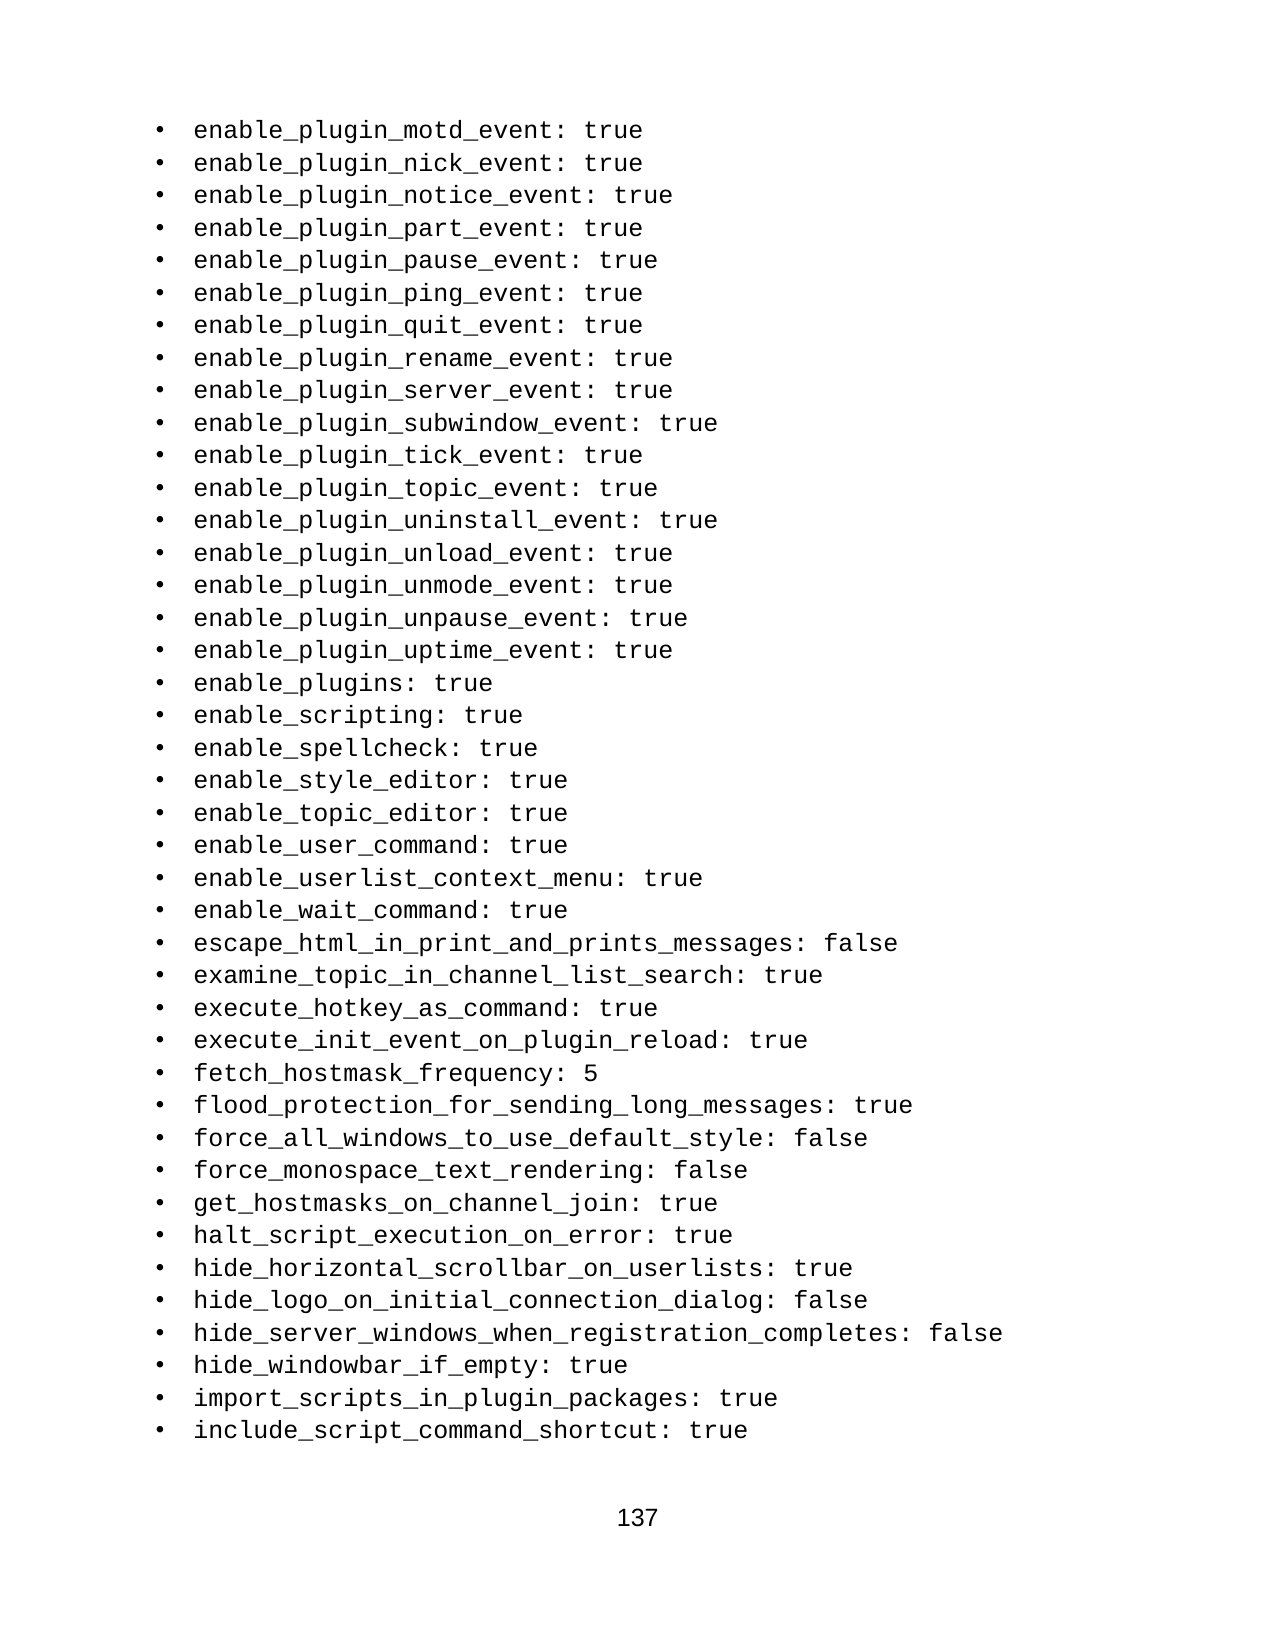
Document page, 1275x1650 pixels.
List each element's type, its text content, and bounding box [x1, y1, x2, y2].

list enable_wait_command: true [156, 898, 1157, 926]
list enable_plugin_pause_event: true [156, 248, 1157, 276]
list force_all_windows_to_use_default_style: false [156, 1126, 1157, 1154]
list enable_topic_editor: true [156, 801, 1157, 829]
list hide_windowbar_if_empty: true [156, 1353, 1157, 1381]
list enable_plugin_nick_event: true [156, 151, 1157, 179]
list enable_user_command: true [156, 833, 1157, 861]
list hide_server_windows_when_registration_completes: false [156, 1321, 1157, 1349]
list execute_hotkey_as_command: true [156, 996, 1157, 1024]
list enable_plugin_unload_event: true [156, 541, 1157, 569]
list enable_plugin_server_event: true [156, 378, 1157, 406]
list import_scripts_in_plugin_packages: true [156, 1386, 1157, 1414]
list fetch_hostmask_frequency: 5 [156, 1061, 1157, 1089]
list hide_horizontal_scrollbar_on_userlists: true [156, 1256, 1157, 1284]
list enable_style_editor: true [156, 768, 1157, 796]
list enable_plugin_motd_event: true [156, 118, 1157, 146]
list force_monospace_text_rendering: false [156, 1158, 1157, 1186]
list enable_plugin_tick_event: true [156, 443, 1157, 471]
list hide_logo_on_initial_connection_dialog: false [156, 1288, 1157, 1316]
list enable_spellcheck: true [156, 736, 1157, 764]
list enable_plugin_ping_event: true [156, 281, 1157, 309]
list examine_topic_in_channel_list_search: true [156, 963, 1157, 991]
list flood_protection_for_sending_long_messages: true [156, 1093, 1157, 1121]
list enable_plugin_quit_event: true [156, 313, 1157, 341]
list enable_scripting: true [156, 703, 1157, 731]
list enable_plugin_subwindow_event: true [156, 411, 1157, 439]
list escape_html_in_print_and_prints_messages: false [156, 931, 1157, 959]
list enable_plugins: true [156, 671, 1157, 699]
list get_hostmasks_on_channel_join: true [156, 1191, 1157, 1219]
list enable_plugin_topic_event: true [156, 476, 1157, 504]
list enable_plugin_notice_event: true [156, 183, 1157, 211]
list enable_plugin_unmode_event: true [156, 573, 1157, 601]
list enable_plugin_unpause_event: true [156, 606, 1157, 634]
list enable_plugin_uptime_event: true [156, 638, 1157, 666]
list halt_script_execution_on_error: true [156, 1223, 1157, 1251]
list enable_plugin_rename_event: true [156, 346, 1157, 374]
list enable_plugin_uninstall_event: true [156, 508, 1157, 536]
list include_script_command_shortcut: true [156, 1418, 1157, 1446]
list execute_init_event_on_plugin_reload: true [156, 1028, 1157, 1056]
list enable_plugin_part_event: true [156, 216, 1157, 244]
list enable_userlist_context_menu: true [156, 866, 1157, 894]
